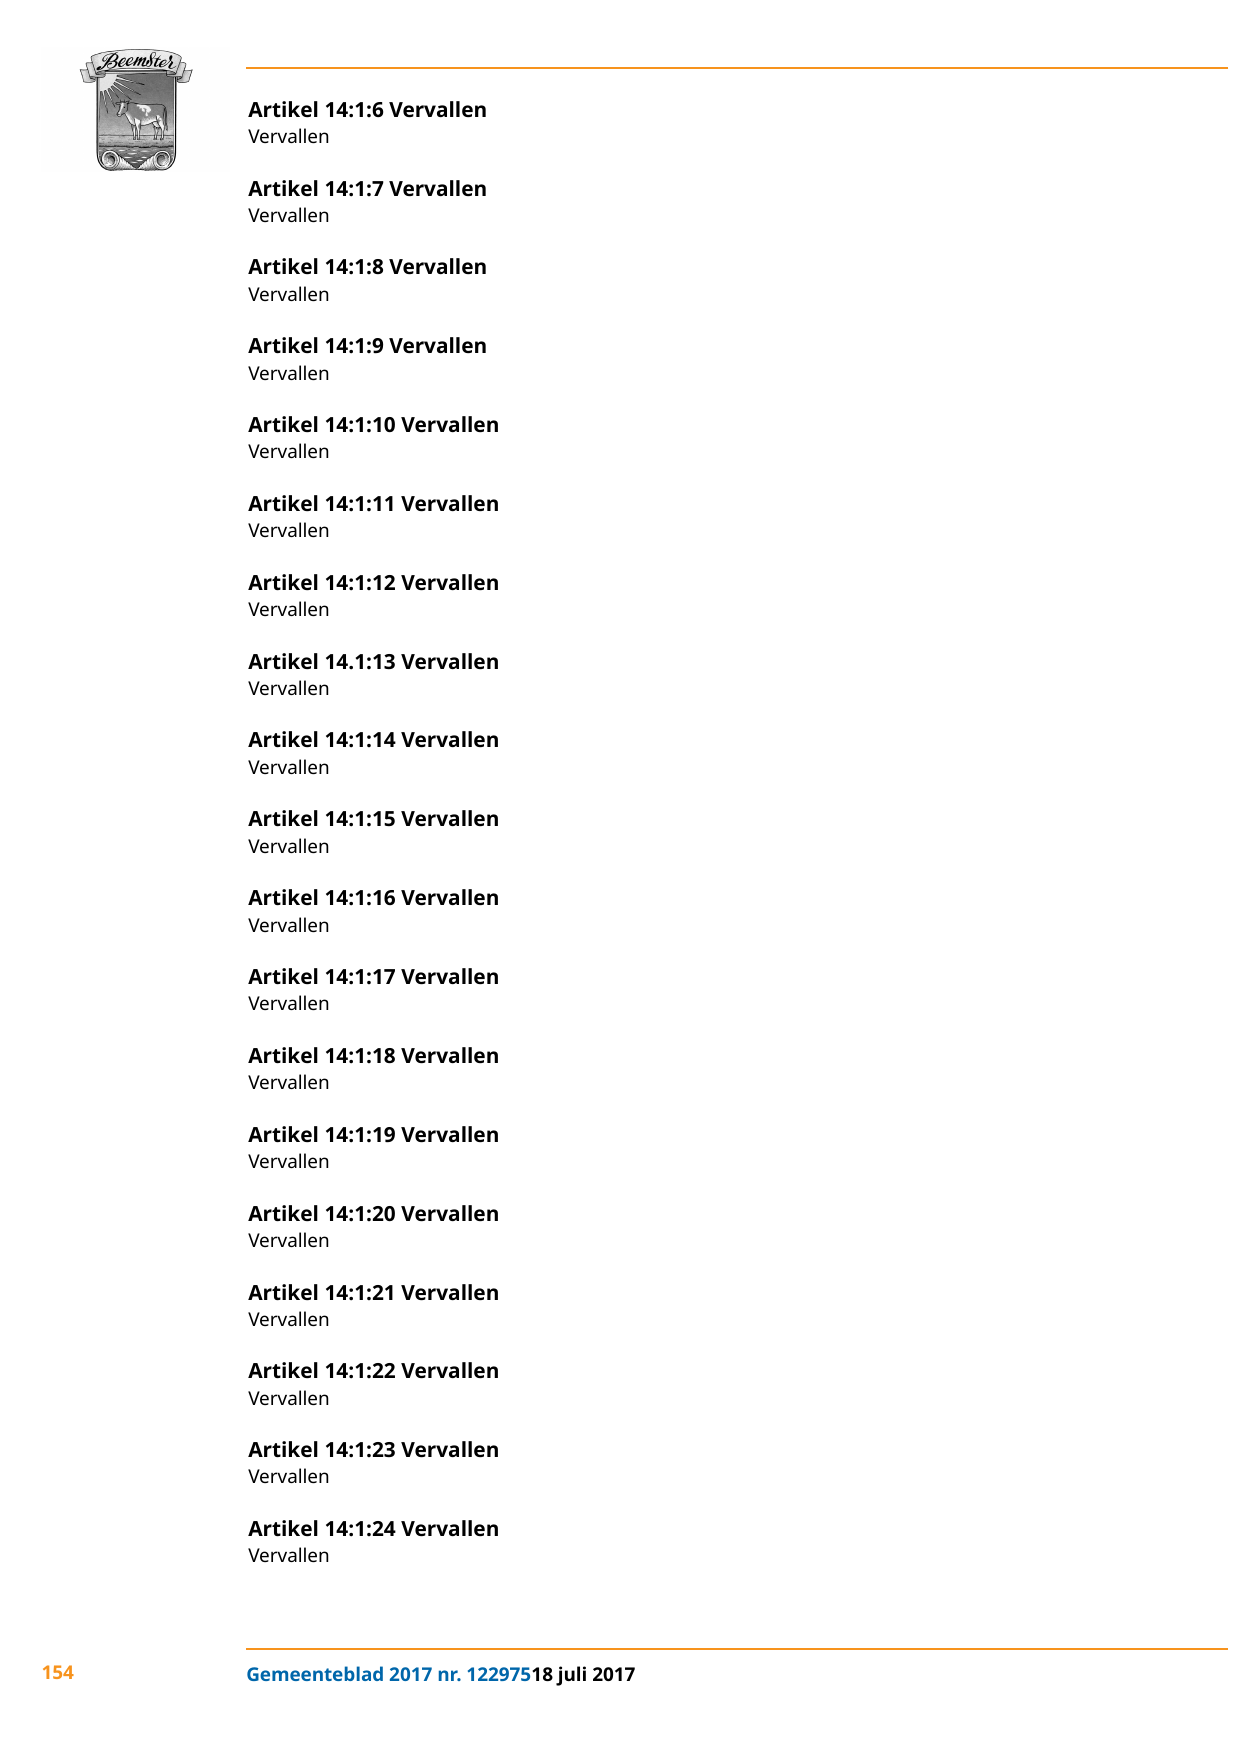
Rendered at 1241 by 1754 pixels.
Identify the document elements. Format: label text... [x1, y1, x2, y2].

text Vervallen [248, 596, 1152, 622]
text Artikel 14:1:22 Vervallen [248, 1356, 1152, 1385]
text Vervallen [248, 1464, 1152, 1489]
text Vervallen [248, 1543, 1152, 1568]
text Artikel 14:1:7 Vervallen [248, 174, 1152, 202]
text Vervallen [248, 517, 1152, 543]
text Vervallen [248, 912, 1152, 937]
text Vervallen [248, 1069, 1152, 1095]
text Artikel 14:1:24 Vervallen [248, 1514, 1152, 1543]
text Vervallen [248, 281, 1152, 307]
text Artikel 14:1:18 Vervallen [248, 1041, 1152, 1069]
text Vervallen [248, 675, 1152, 701]
text Artikel 14:1:23 Vervallen [248, 1435, 1152, 1464]
text Vervallen [248, 202, 1152, 228]
text Vervallen [248, 1227, 1152, 1253]
text Artikel 14:1:17 Vervallen [248, 962, 1152, 991]
text Artikel 14:1:21 Vervallen [248, 1278, 1152, 1306]
text Vervallen [248, 1148, 1152, 1174]
text Artikel 14:1:6 Vervallen [248, 95, 1152, 123]
picture [41, 47, 231, 172]
text Artikel 14:1:10 Vervallen [248, 410, 1152, 439]
text Artikel 14:1:9 Vervallen [248, 331, 1152, 360]
text Artikel 14:1:16 Vervallen [248, 883, 1152, 912]
text Vervallen [248, 991, 1152, 1016]
text Artikel 14:1:19 Vervallen [248, 1120, 1152, 1148]
text Vervallen [248, 833, 1152, 859]
text Artikel 14:1:14 Vervallen [248, 726, 1152, 754]
text Vervallen [248, 360, 1152, 386]
text Artikel 14:1:20 Vervallen [248, 1199, 1152, 1227]
text Artikel 14.1:13 Vervallen [248, 647, 1152, 675]
text Artikel 14:1:11 Vervallen [248, 489, 1152, 517]
text Vervallen [248, 1306, 1152, 1332]
text Artikel 14:1:8 Vervallen [248, 252, 1152, 281]
text Artikel 14:1:15 Vervallen [248, 804, 1152, 833]
text Vervallen [248, 439, 1152, 464]
text Artikel 14:1:12 Vervallen [248, 568, 1152, 596]
text Vervallen [248, 754, 1152, 780]
text Vervallen [248, 123, 1152, 149]
text Vervallen [248, 1385, 1152, 1411]
